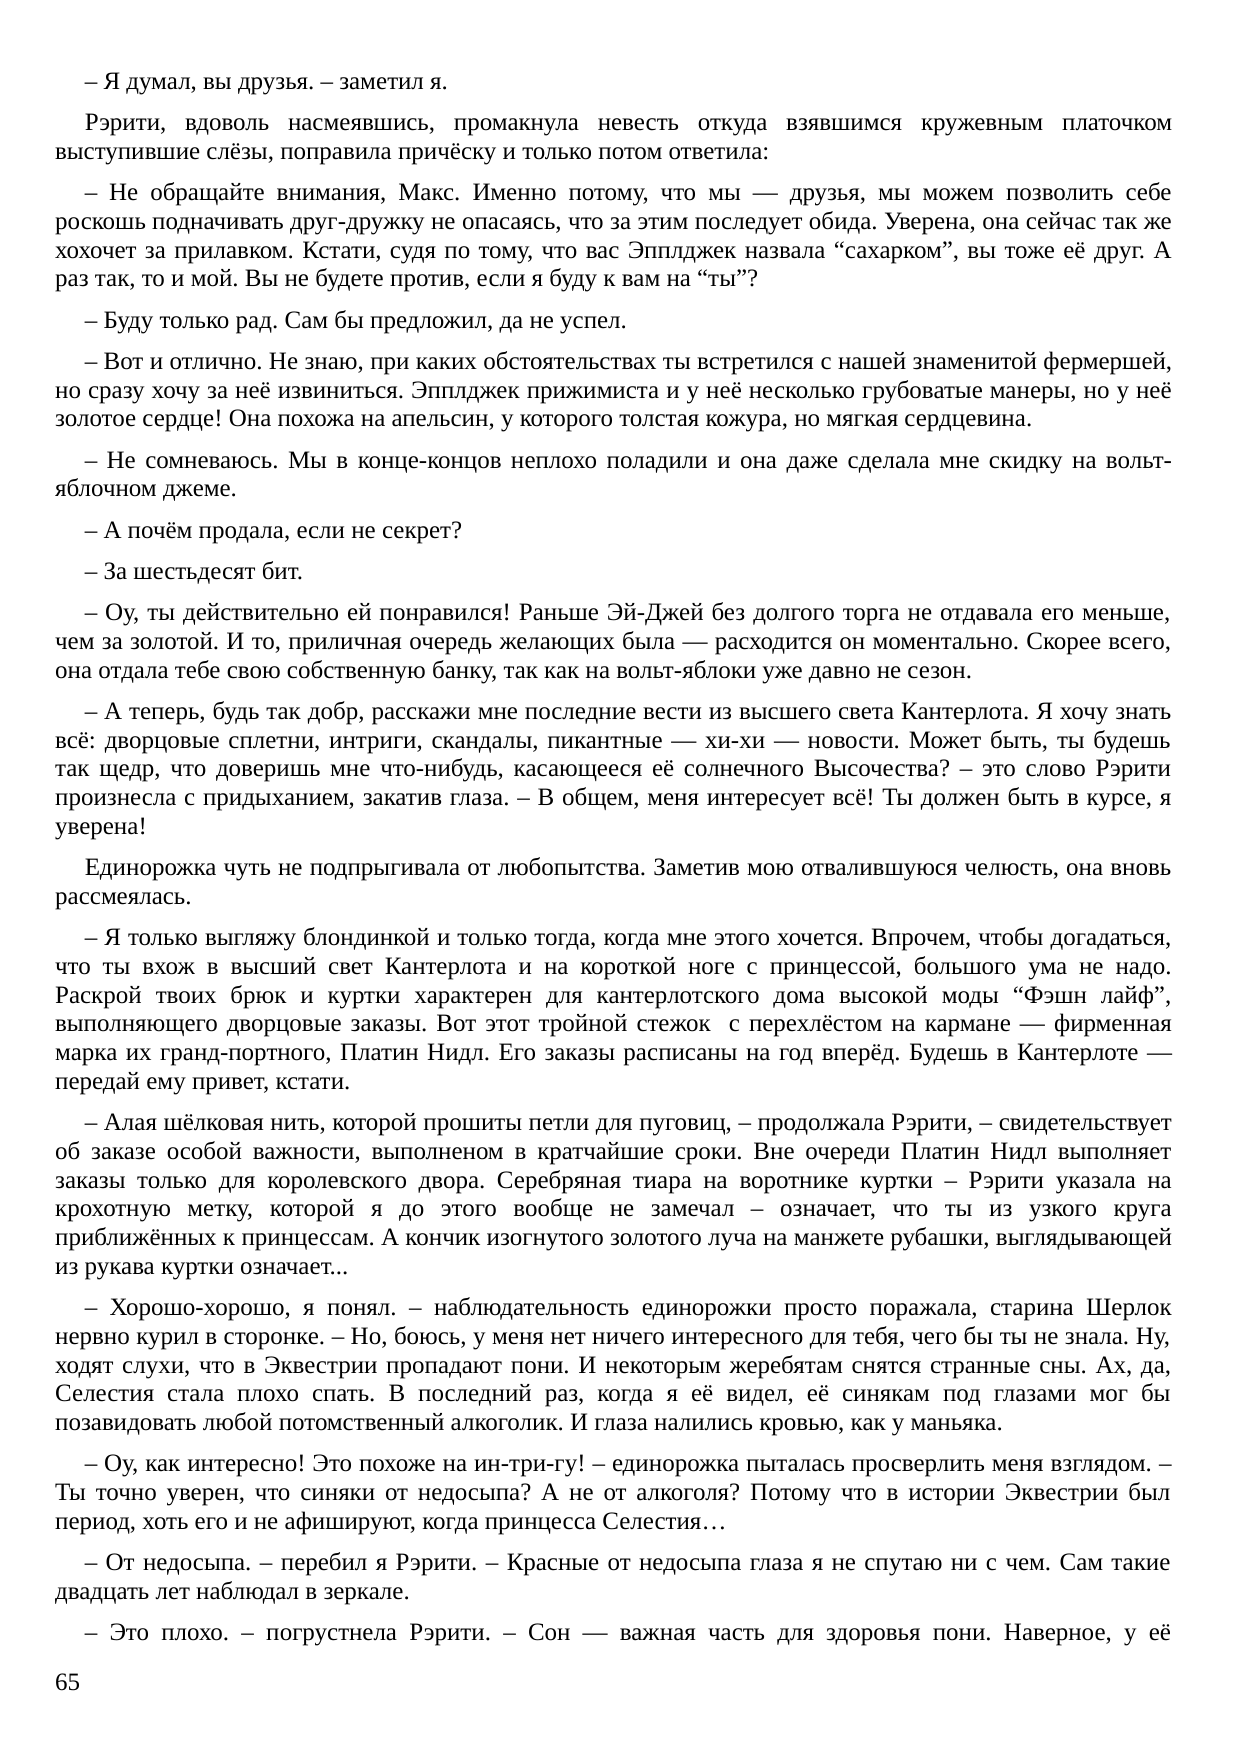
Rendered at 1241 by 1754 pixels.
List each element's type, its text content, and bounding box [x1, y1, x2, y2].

text – Не обращайте внимания, Макс. Именно потому, что мы — друзья, мы можем позволить себе роскошь подначивать друг-дружку не опасаясь, что за этим последует обида. Уверена, она сейчас так же хохочет за прилавком. Кстати, судя по тому, что вас Эпплджек назвала “сахарком”, вы тоже её друг. А раз так, то и мой. Вы не будете против, если я буду к вам на “ты”? [55, 177, 1173, 292]
text – Не сомневаюсь. Мы в конце-концов неплохо поладили и она даже сделала мне скидку на вольт-яблочном джеме. [55, 445, 1173, 502]
text – Я думал, вы друзья. – заметил я. [55, 66, 1173, 95]
text – А почём продала, если не секрет? [55, 515, 1173, 543]
text – Буду только рад. Сам бы предложил, да не успел. [55, 305, 1173, 333]
text – Оу, ты действительно ей понравился! Раньше Эй-Джей без долгого торга не отдавала его меньше, чем за золотой. И то, приличная очередь желающих была — расходится он моментально. Скорее всего, она отдала тебе свою собственную банку, так как на вольт-яблоки уже давно не сезон. [55, 597, 1173, 683]
text – Оу, как интересно! Это похоже на ин-три-гу! – единорожка пыталась просверлить меня взглядом. – Ты точно уверен, что синяки от недосыпа? А не от алкоголя? Потому что в истории Эквестрии был период, хоть его и не афишируют, когда принцесса Селестия… [55, 1448, 1173, 1535]
text – Вот и отлично. Не знаю, при каких обстоятельствах ты встретился с нашей знаменитой фермершей, но сразу хочу за неё извиниться. Эпплджек прижимиста и у неё несколько грубоватые манеры, но у неё золотое сердце! Она похожа на апельсин, у которого толстая кожура, но мягкая сердцевина. [55, 346, 1173, 432]
text Рэрити, вдоволь насмеявшись, промакнула невесть откуда взявшимся кружевным платочком выступившие слёзы, поправила причёску и только потом ответила: [55, 107, 1173, 165]
text – Хорошо-хорошо, я понял. – наблюдательность единорожки просто поражала, старина Шерлок нервно курил в сторонке. – Но, боюсь, у меня нет ничего интересного для тебя, чего бы ты не знала. Ну, ходят слухи, что в Эквестрии пропадают пони. И некоторым жеребятам снятся странные сны. Ах, да, Селестия стала плохо спать. В последний раз, когда я её видел, её синякам под глазами мог бы позавидовать любой потомственный алкоголик. И глаза налились кровью, как у маньяка. [55, 1292, 1173, 1436]
text – За шестьдесят бит. [55, 556, 1173, 585]
text – Алая шёлковая нить, которой прошиты петли для пуговиц, – продолжала Рэрити, – свидетельствует об заказе особой важности, выполненом в кратчайшие сроки. Вне очереди Платин Нидл выполняет заказы только для королевского двора. Серебряная тиара на воротнике куртки – Рэрити указала на крохотную метку, которой я до этого вообще не замечал – означает, что ты из узкого круга приближённых к принцессам. А кончик изогнутого золотого луча на манжете рубашки, выглядывающей из рукава куртки означает... [55, 1107, 1173, 1280]
text – А теперь, будь так добр, расскажи мне последние вести из высшего света Кантерлота. Я хочу знать всё: дворцовые сплетни, интриги, скандалы, пикантные — хи-хи — новости. Может быть, ты будешь так щедр, что доверишь мне что-нибудь, касающееся её солнечного Высочества? – это слово Рэрити произнесла с придыханием, закатив глаза. – В общем, меня интересует всё! Ты должен быть в курсе, я уверена! [55, 696, 1173, 840]
text – От недосыпа. – перебил я Рэрити. – Красные от недосыпа глаза я не спутаю ни с чем. Сам такие двадцать лет наблюдал в зеркале. [55, 1547, 1173, 1605]
text – Я только выгляжу блондинкой и только тогда, когда мне этого хочется. Впрочем, чтобы догадаться, что ты вхож в высший свет Кантерлота и на короткой ноге с принцессой, большого ума не надо. Раскрой твоих брюк и куртки характерен для кантерлотского дома высокой моды “Фэшн лайф”, выполняющего дворцовые заказы. Вот этот тройной стежок с перехлёстом на кармане — фирменная марка их гранд-портного, Платин Нидл. Его заказы расписаны на год вперёд. Будешь в Кантерлоте — передай ему привет, кстати. [55, 922, 1173, 1095]
text – Это плохо. – погрустнела Рэрити. – Сон — важная часть для здоровья пони. Наверное, у её [55, 1617, 1173, 1646]
text Единорожка чуть не подпрыгивала от любопытства. Заметив мою отвалившуюся челюсть, она вновь рассмеялась. [55, 852, 1173, 910]
